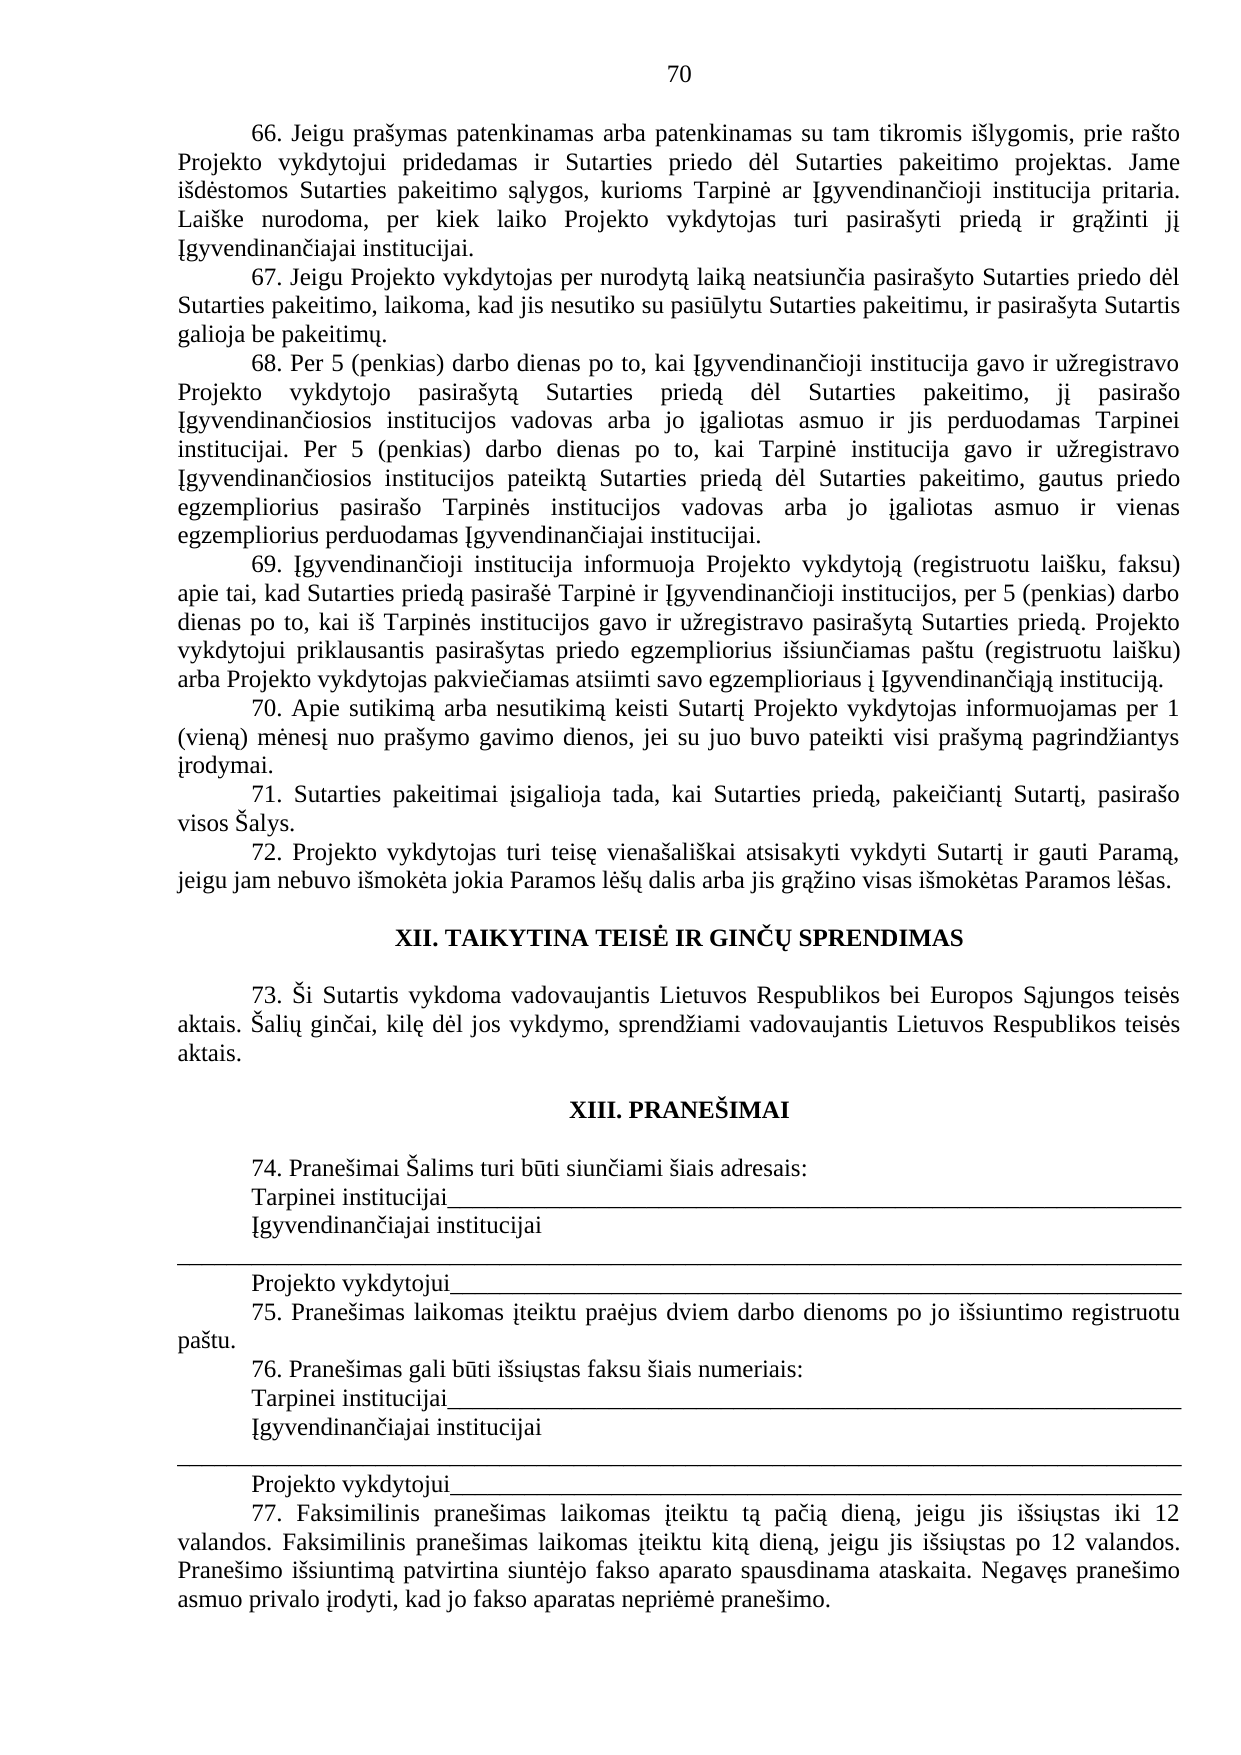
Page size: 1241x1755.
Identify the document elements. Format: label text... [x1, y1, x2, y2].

text 73. Ši Sutartis vykdoma vadovaujantis Lietuvos Respublikos bei Europos Sąjungos teisės aktais. Šalių ginčai, kilę dėl jos vykdymo, sprendžiami vadovaujantis Lietuvos Respublikos teisės aktais. [177, 981, 1181, 1067]
text Įgyvendinančiajai institucijai [177, 1412, 1181, 1441]
text 72. Projekto vykdytojas turi teisę vienašališkai atsisakyti vykdyti Sutartį ir gauti Paramą, jeigu jam nebuvo išmokėta jokia Paramos lėšų dalis arba jis grąžino visas išmokėtas Paramos lėšas. [177, 837, 1181, 894]
text Įgyvendinančiajai institucijai [177, 1211, 1181, 1239]
text Tarpinei institucijai [177, 1182, 1181, 1211]
text 77. Faksimilinis pranešimas laikomas įteiktu tą pačią dieną, jeigu jis išsiųstas iki 12 valandos. Faksimilinis pranešimas laikomas įteiktu kitą dieną, jeigu jis išsiųstas po 12 valandos. Pranešimo išsiuntimą patvirtina siuntėjo fakso aparato spausdinama ataskaita. Negavęs pranešimo asmuo privalo įrodyti, kad jo fakso aparatas nepriėmė pranešimo. [177, 1498, 1181, 1613]
text Tarpinei institucijai [177, 1383, 1181, 1412]
text 74. Pranešimai Šalims turi būti siunčiami šiais adresais: [177, 1153, 1181, 1182]
text 67. Jeigu Projekto vykdytojas per nurodytą laiką neatsiunčia pasirašyto Sutarties priedo dėl Sutarties pakeitimo, laikoma, kad jis nesutiko su pasiūlytu Sutarties pakeitimu, ir pasirašyta Sutartis galioja be pakeitimų. [177, 262, 1181, 348]
text 70. Apie sutikimą arba nesutikimą keisti Sutartį Projekto vykdytojas informuojamas per 1 (vieną) mėnesį nuo prašymo gavimo dienos, jei su juo buvo pateikti visi prašymą pagrindžiantys įrodymai. [177, 693, 1181, 779]
text Projekto vykdytojui [177, 1268, 1181, 1297]
text 76. Pranešimas gali būti išsiųstas faksu šiais numeriais: [177, 1354, 1181, 1383]
text 68. Per 5 (penkias) darbo dienas po to, kai Įgyvendinančioji institucija gavo ir užregistravo Projekto vykdytojo pasirašytą Sutarties priedą dėl Sutarties pakeitimo, jį pasirašo Įgyvendinančiosios institucijos vadovas arba jo įgaliotas asmuo ir jis perduodamas Tarpinei institucijai. Per 5 (penkias) darbo dienas po to, kai Tarpinė institucija gavo ir užregistravo Įgyvendinančiosios institucijos pateiktą Sutarties priedą dėl Sutarties pakeitimo, gautus priedo egzempliorius pasirašo Tarpinės institucijos vadovas arba jo įgaliotas asmuo ir vienas egzempliorius perduodamas Įgyvendinančiajai institucijai. [177, 348, 1181, 549]
text XII. TAIKYTINA TEISĖ IR GINČŲ SPRENDIMAS [177, 923, 1181, 952]
text 66. Jeigu prašymas patenkinamas arba patenkinamas su tam tikromis išlygomis, prie rašto Projekto vykdytojui pridedamas ir Sutarties priedo dėl Sutarties pakeitimo projektas. Jame išdėstomos Sutarties pakeitimo sąlygos, kurioms Tarpinė ar Įgyvendinančioji institucija pritaria. Laiške nurodoma, per kiek laiko Projekto vykdytojas turi pasirašyti priedą ir grąžinti jį Įgyvendinančiajai institucijai. [177, 118, 1181, 262]
text 69. Įgyvendinančioji institucija informuoja Projekto vykdytoją (registruotu laišku, faksu) apie tai, kad Sutarties priedą pasirašė Tarpinė ir Įgyvendinančioji institucijos, per 5 (penkias) darbo dienas po to, kai iš Tarpinės institucijos gavo ir užregistravo pasirašytą Sutarties priedą. Projekto vykdytojui priklausantis pasirašytas priedo egzempliorius išsiunčiamas paštu (registruotu laišku) arba Projekto vykdytojas pakviečiamas atsiimti savo egzemplioriaus į Įgyvendinančiąją instituciją. [177, 549, 1181, 693]
text XIII. PRANEŠIMAI [177, 1096, 1181, 1124]
text Projekto vykdytojui [177, 1469, 1181, 1498]
text 75. Pranešimas laikomas įteiktu praėjus dviem darbo dienoms po jo išsiuntimo registruotu paštu. [177, 1297, 1181, 1354]
text 71. Sutarties pakeitimai įsigalioja tada, kai Sutarties priedą, pakeičiantį Sutartį, pasirašo visos Šalys. [177, 779, 1181, 837]
